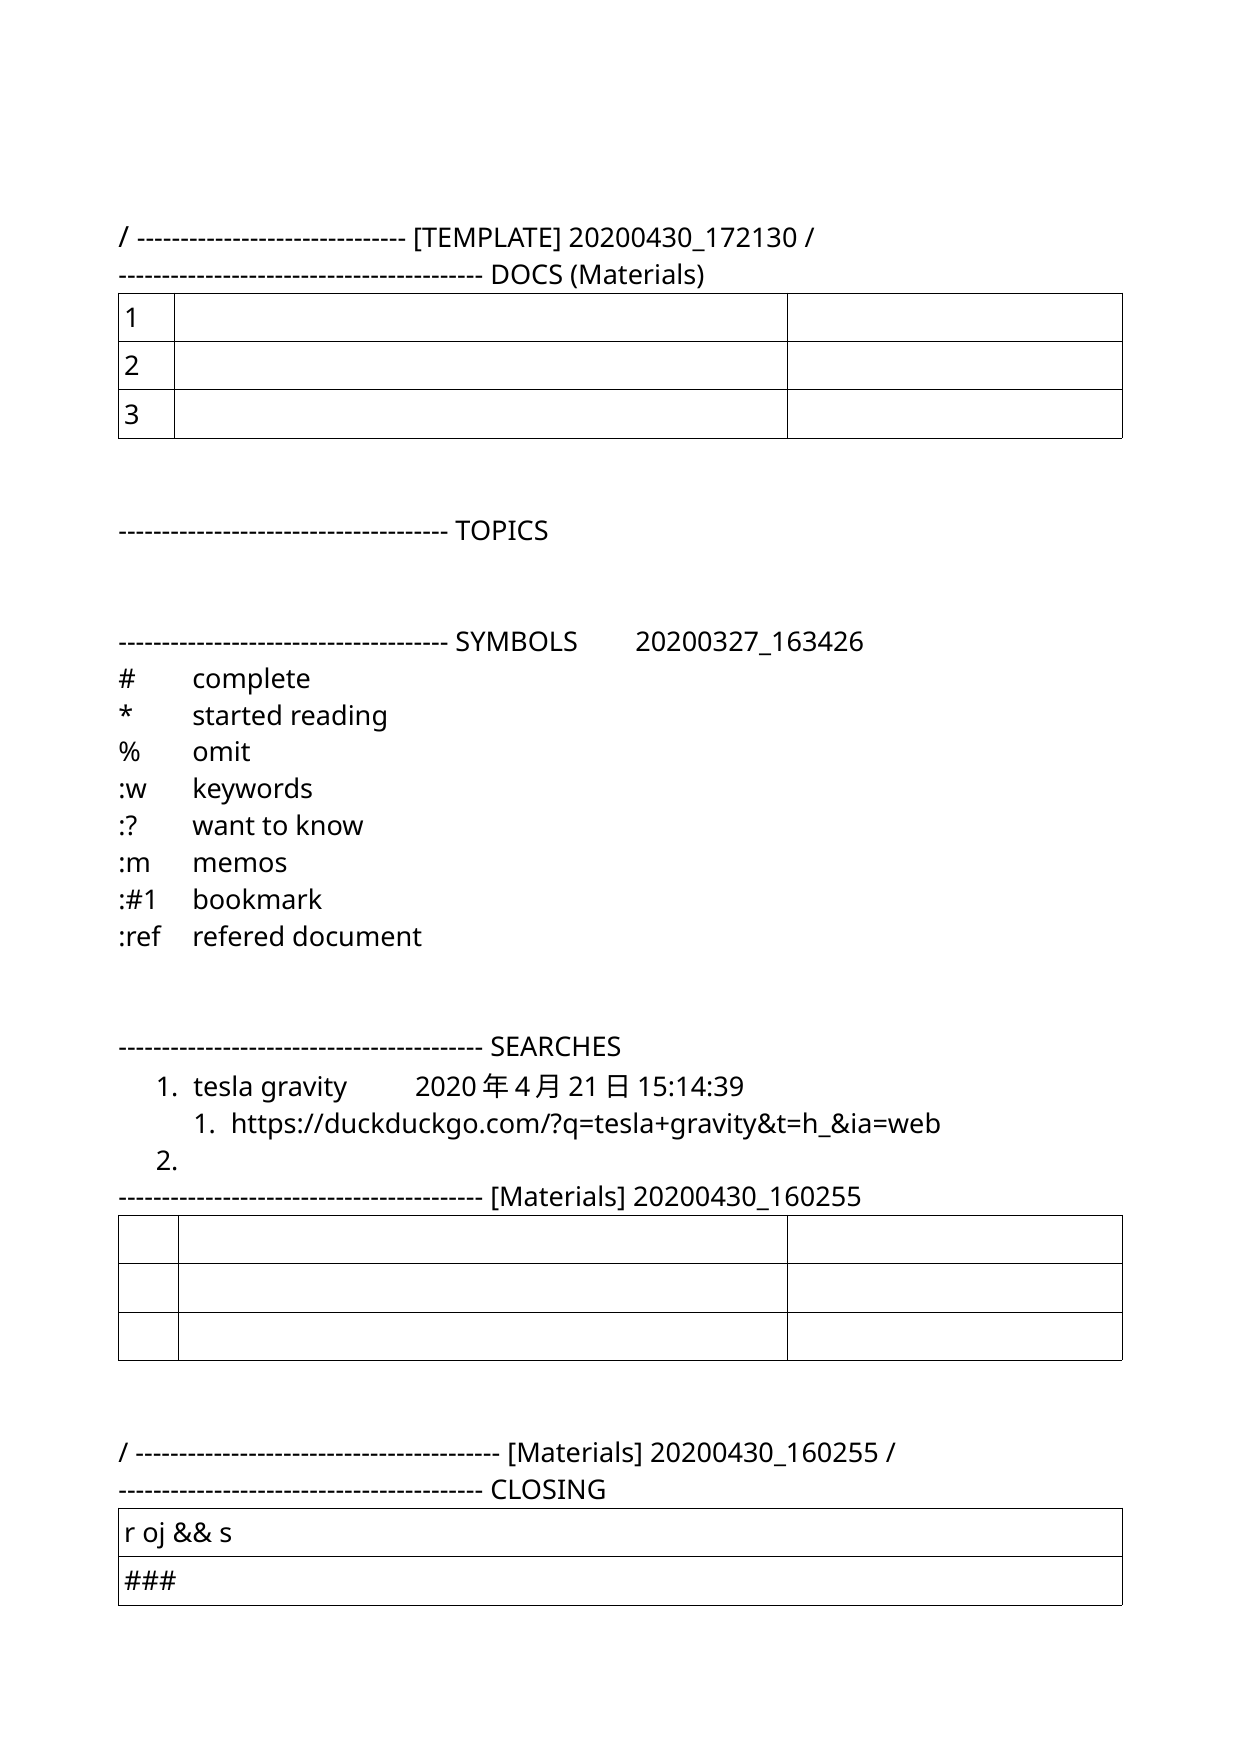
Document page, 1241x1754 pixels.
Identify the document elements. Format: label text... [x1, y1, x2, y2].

text / ------------------------------- [TEMPLATE] 20200430_172130 / [118, 216, 1122, 256]
table_header r oj && s [119, 1509, 1122, 1556]
text ------------------------------------------ SEARCHES [118, 1028, 1122, 1065]
table_cell [119, 1264, 178, 1312]
table_cell [788, 1313, 1122, 1360]
text # complete [118, 659, 1122, 696]
table_cell [788, 1264, 1122, 1312]
table_header [179, 1216, 787, 1263]
text ------------------------------------------ DOCS (Materials) [118, 256, 1122, 292]
table_cell [175, 390, 787, 438]
table_header 1 [119, 294, 174, 341]
text ------------------------------------------ CLOSING [118, 1471, 1122, 1508]
text :m memos [118, 843, 1122, 880]
text -------------------------------------- SYMBOLS 20200327_163426 [118, 622, 1122, 659]
table_header [119, 1216, 178, 1263]
text -------------------------------------- TOPICS [118, 512, 1122, 548]
table_cell 2 [119, 342, 174, 389]
table_cell [788, 390, 1122, 438]
text * started reading [118, 696, 1122, 733]
table_cell ### [119, 1557, 1122, 1604]
table_cell 3 [119, 390, 174, 438]
table_cell [179, 1264, 787, 1312]
text :? want to know [118, 807, 1122, 843]
table_header [788, 1216, 1122, 1263]
list https://duckduckgo.com/?q=tesla+gravity&t=h_&ia=web [193, 1104, 1122, 1141]
table_header [175, 294, 787, 341]
table_cell [179, 1313, 787, 1360]
text / ------------------------------------------ [Materials] 20200430_160255 / [118, 1434, 1122, 1471]
table_header [788, 294, 1122, 341]
table_cell [788, 342, 1122, 389]
table_cell [175, 342, 787, 389]
text ------------------------------------------ [Materials] 20200430_160255 [118, 1178, 1122, 1215]
list tesla gravity 2020年4月21日15:14:39 [156, 1065, 1122, 1104]
text :#1 bookmark [118, 880, 1122, 917]
text :ref refered document [118, 917, 1122, 954]
table_cell [119, 1313, 178, 1360]
text % omit [118, 733, 1122, 770]
text :w keywords [118, 770, 1122, 807]
